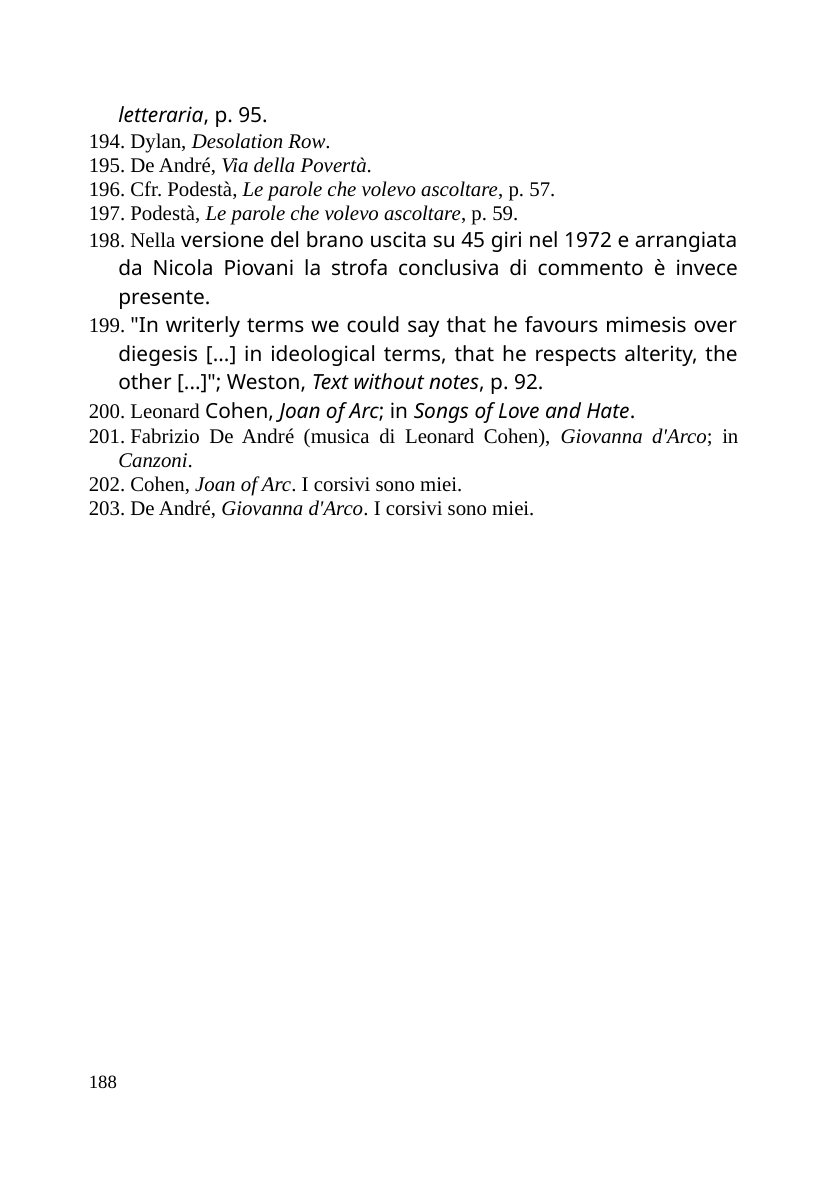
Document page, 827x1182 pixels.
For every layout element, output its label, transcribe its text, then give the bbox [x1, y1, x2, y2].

text Dylan, Desolation Row. [88, 129, 738, 153]
text Nella versione del brano uscita su 45 giri nel 1972 e arrangiata da Nicola Piovani la strofa conclusiva di commento è invece presente. [88, 225, 738, 310]
text Podestà, Le parole che volevo ascoltare, p. 59. [88, 201, 738, 225]
text Leonard Cohen, Joan of Arc; in Songs of Love and Hate. [88, 396, 738, 424]
text Cohen, Joan of Arc. I corsivi sono miei. [88, 472, 738, 496]
text letteraria, p. 95. [88, 100, 738, 129]
text De André, Via della Povertà. [88, 153, 738, 177]
text "In writerly terms we could say that he favours mimesis over diegesis [...] in ideological terms, that he respects alterity, the other [...]"; Weston, Text without notes, p. 92. [88, 310, 738, 396]
text Fabrizio De André (musica di Leonard Cohen), Giovanna d'Arco; in Canzoni. [88, 424, 738, 472]
text Cfr. Podestà, Le parole che volevo ascoltare, p. 57. [88, 177, 738, 201]
text De André, Giovanna d'Arco. I corsivi sono miei. [88, 496, 738, 520]
